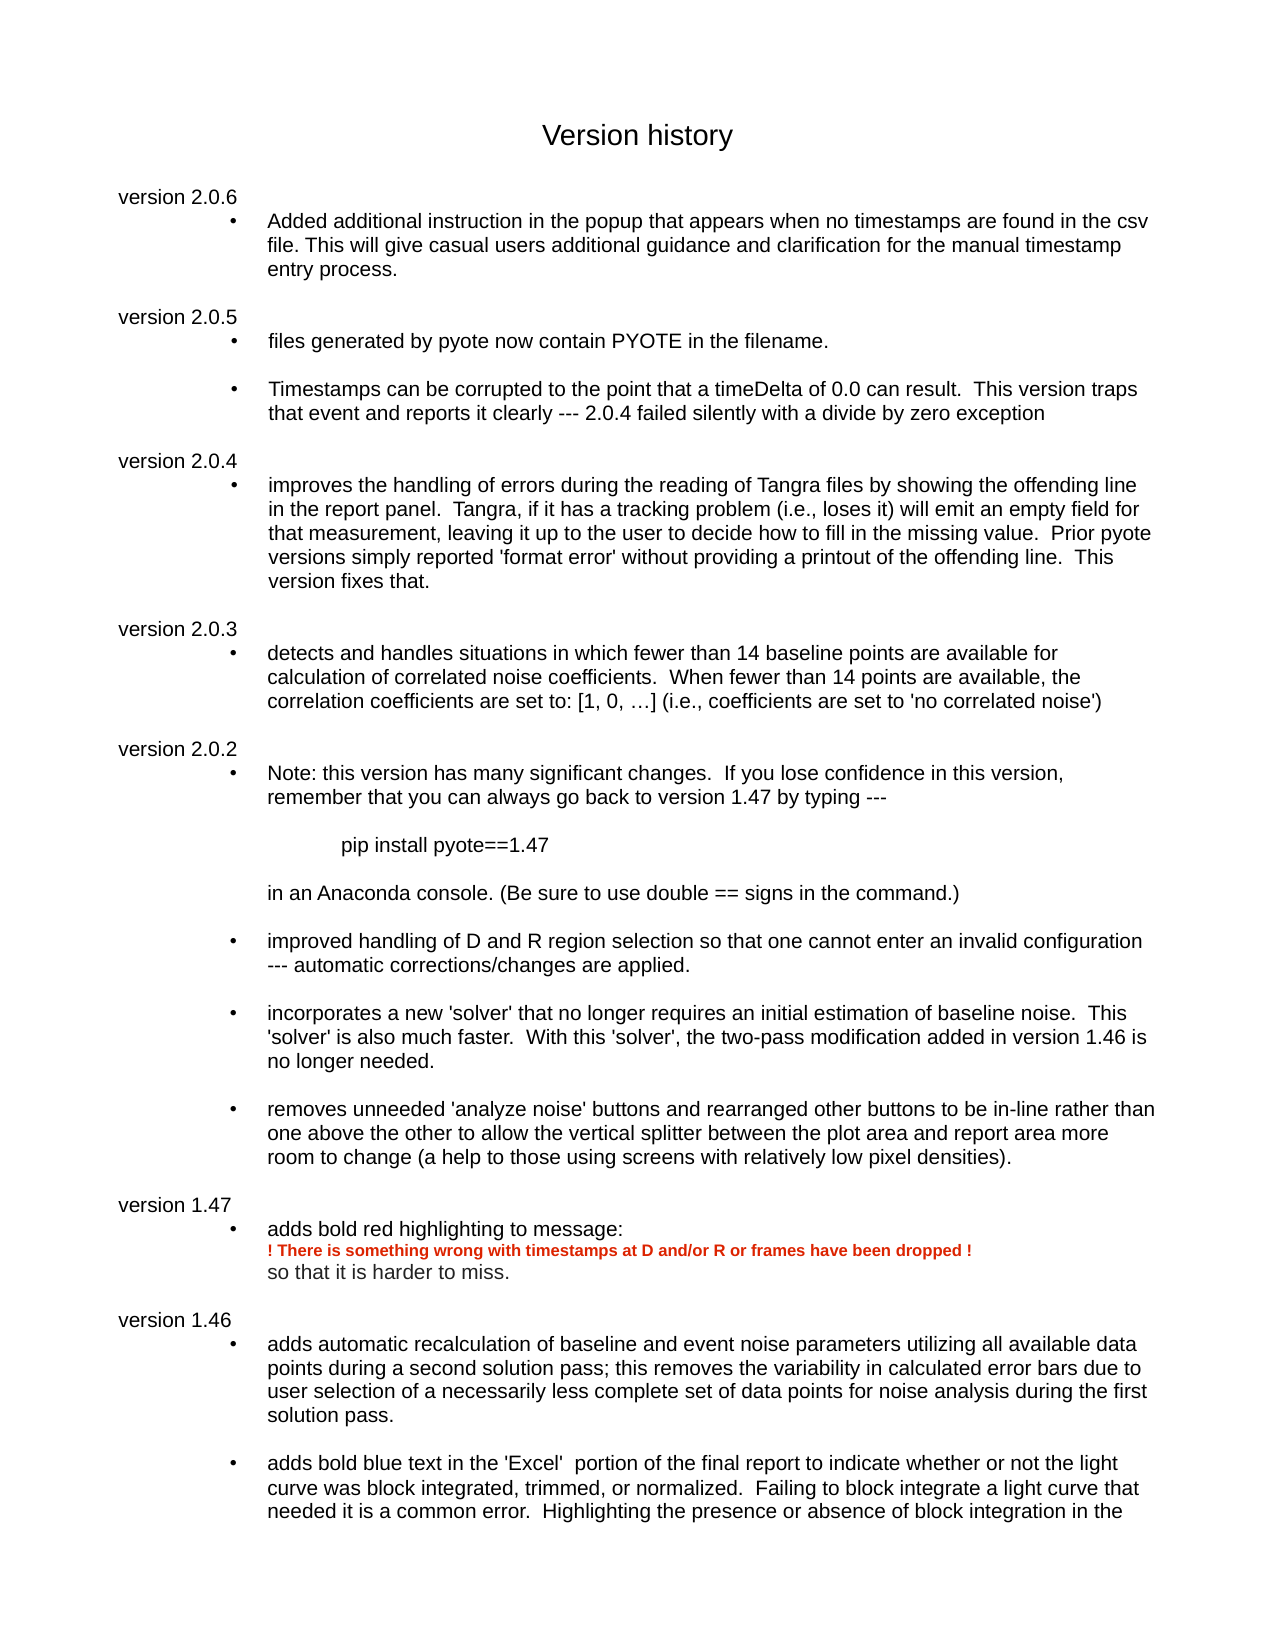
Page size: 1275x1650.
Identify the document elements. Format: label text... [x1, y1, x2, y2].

list improved handling of D and R region selection so that one cannot enter an invalid configuration --- automatic corrections/changes are applied. [229, 928, 1157, 1001]
text version 2.0.4 [118, 449, 1157, 473]
text version 1.46 [118, 1307, 1157, 1331]
list adds bold blue text in the 'Excel' portion of the final report to indicate whether or not the light curve was block integrated, trimmed, or normalized. Failing to block integrate a light curve that needed it is a common error. Highlighting the presence or absence of block integration in the [229, 1451, 1157, 1523]
list removes unneeded 'analyze noise' buttons and rearranged other buttons to be in-line rather than one above the other to allow the vertical splitter between the plot area and report area more room to change (a help to those using screens with relatively low pixel densities). [229, 1096, 1157, 1168]
list Note: this version has many significant changes. If you lose confidence in this version, remember that you can always go back to version 1.47 by typing --- pip install pyote==1.47 in an Anaconda console. (Be sure to use double == signs in the command.) [229, 761, 1157, 928]
list improves the handling of errors during the reading of Tangra files by showing the offending line in the report panel. Tangra, if it has a tracking problem (i.e., loses it) will emit an empty field for that measurement, leaving it up to the user to decide how to fill in the missing value. Prior pyote versions simply reported 'format error' without providing a printout of the offending line. This version fixes that. [231, 473, 1157, 593]
text version 2.0.6 [118, 185, 1157, 209]
list detects and handles situations in which fewer than 14 baseline points are available for calculation of correlated noise coefficients. When fewer than 14 points are available, the correlation coefficients are set to: [1, 0, …] (i.e., coefficients are set to 'no correlated noise') [229, 641, 1157, 713]
text version 2.0.3 [118, 617, 1157, 641]
text Version history [118, 118, 1157, 152]
text version 2.0.5 [118, 305, 1157, 329]
list adds bold red highlighting to message: [229, 1216, 1157, 1240]
list Added additional instruction in the popup that appears when no timestamps are found in the csv file. This will give casual users additional guidance and clarification for the manual timestamp entry process. [229, 209, 1157, 305]
list ! There is something wrong with timestamps at D and/or R or frames have been dropped ! so that it is harder to miss. [229, 1240, 1157, 1307]
list adds automatic recalculation of baseline and event noise parameters utilizing all available data points during a second solution pass; this removes the variability in calculated error bars due to user selection of a necessarily less complete set of data points for noise analysis during the first solution pass. [229, 1331, 1157, 1451]
list incorporates a new 'solver' that no longer requires an initial estimation of baseline noise. This 'solver' is also much faster. With this 'solver', the two-pass modification added in version 1.46 is no longer needed. [229, 1001, 1157, 1096]
text version 1.47 [118, 1192, 1157, 1216]
list Timestamps can be corrupted to the point that a timeDelta of 0.0 can result. This version traps that event and reports it clearly --- 2.0.4 failed silently with a divide by zero exception [231, 377, 1157, 449]
list files generated by pyote now contain PYOTE in the filename. [231, 329, 1157, 377]
text version 2.0.2 [118, 737, 1157, 761]
